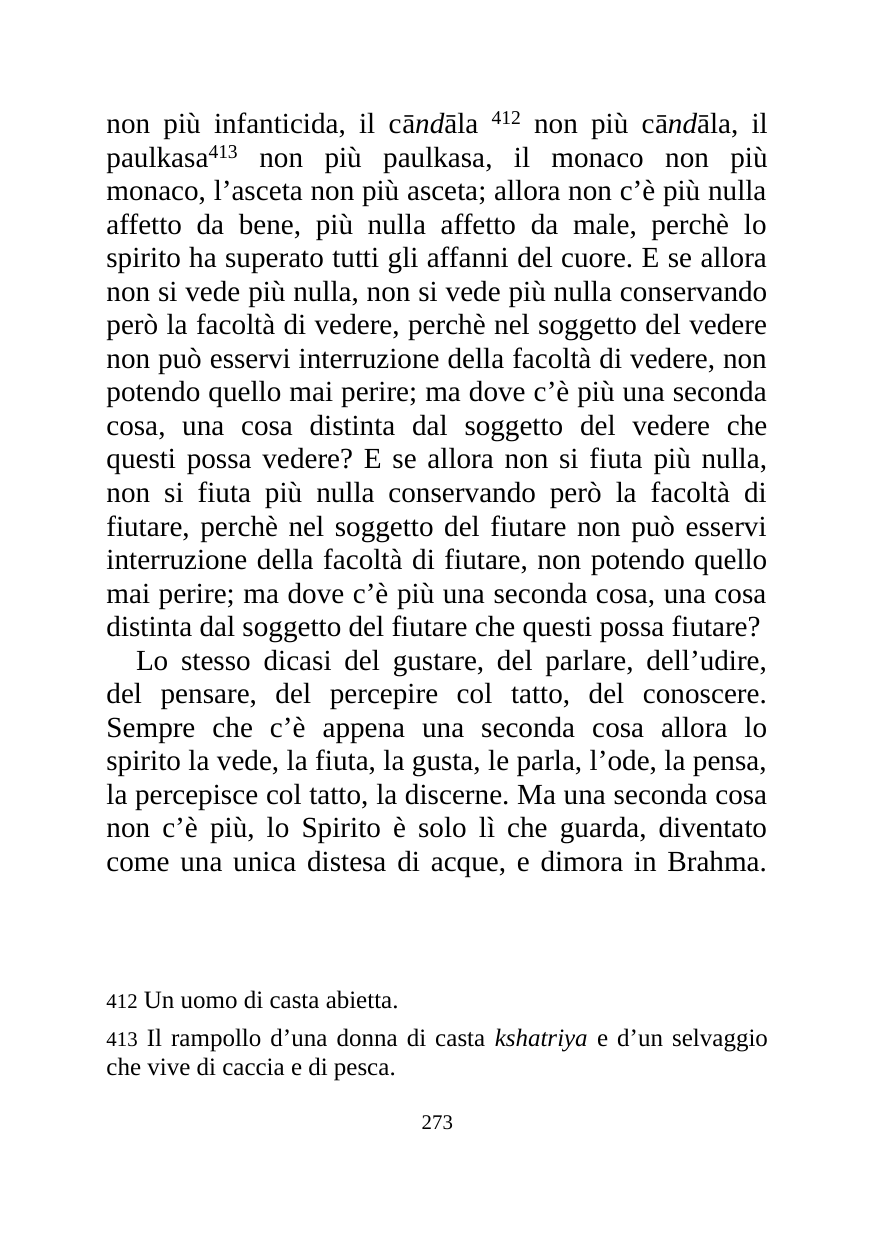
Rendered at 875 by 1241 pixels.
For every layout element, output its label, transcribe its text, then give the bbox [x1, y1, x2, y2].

text Lo stesso dicasi del gustare, del parlare, dell’udire, del pensare, del percepire col tatto, del conoscere. Sempre che c’è appena una seconda cosa allora lo spirito la vede, la fiuta, la gusta, le parla, l’ode, la pensa, la percepisce col tatto, la discerne. Ma una seconda cosa non c’è più, lo Spirito è solo lì che guarda, diventato come una unica distesa di acque, e dimora in Brahma. [106, 643, 768, 878]
text Il rampollo d’una donna di casta kshatriya e d’un selvaggio che vive di caccia e di pesca. [106, 1023, 768, 1080]
text non più infanticida, il cāndāla non più cāndāla, il paulkasa non più paulkasa, il monaco non più monaco, l’asceta non più asceta; allora non c’è più nulla affetto da bene, più nulla affetto da male, perchè lo spirito ha superato tutti gli affanni del cuore. E se allora non si vede più nulla, non si vede più nulla conservando però la facoltà di vedere, perchè nel soggetto del vedere non può esservi interruzione della facoltà di vedere, non potendo quello mai perire; ma dove c’è più una seconda cosa, una cosa distinta dal soggetto del vedere che questi possa vedere? E se allora non si fiuta più nulla, non si fiuta più nulla conservando però la facoltà di fiutare, perchè nel soggetto del fiutare non può esservi interruzione della facoltà di fiutare, non potendo quello mai perire; ma dove c’è più una seconda cosa, una cosa distinta dal soggetto del fiutare che questi possa fiutare? [106, 106, 768, 643]
text Un uomo di casta abietta. [106, 985, 768, 1014]
